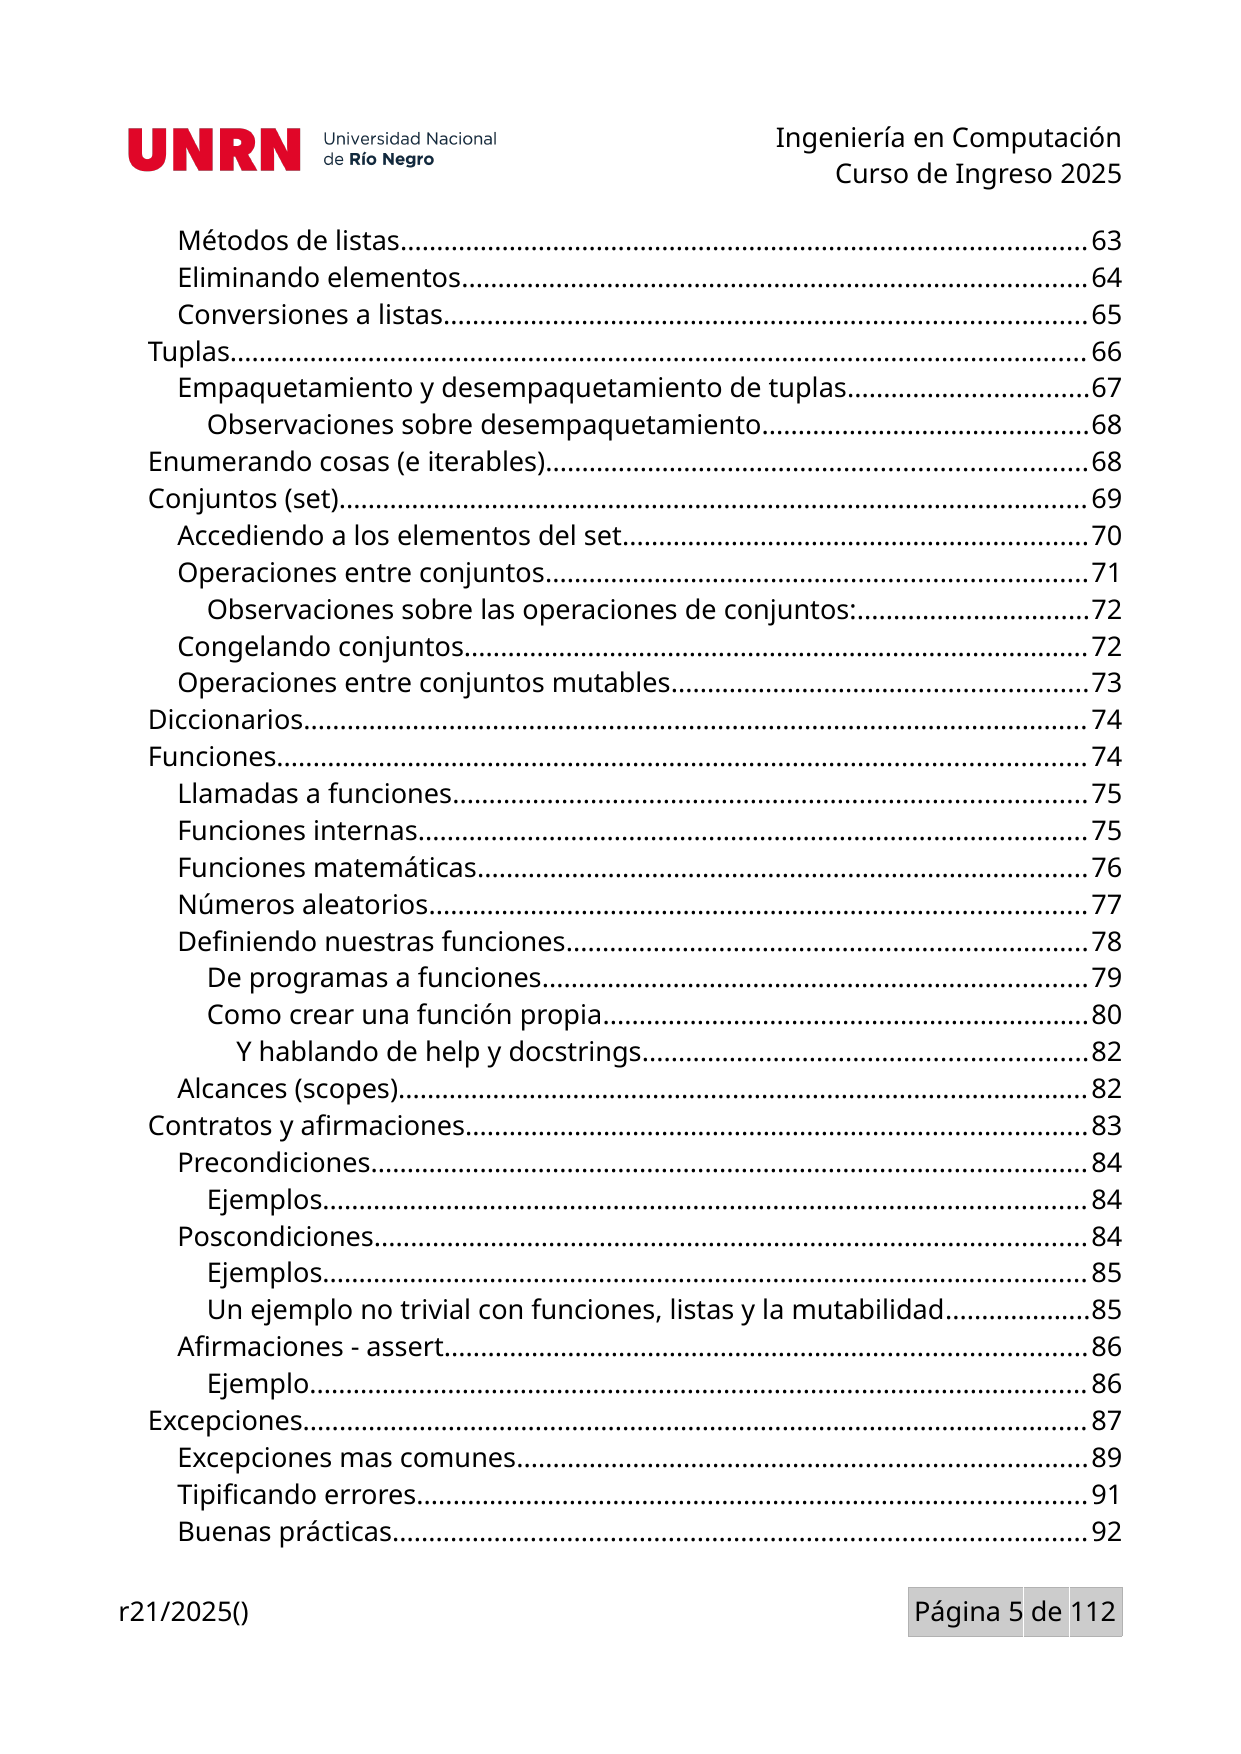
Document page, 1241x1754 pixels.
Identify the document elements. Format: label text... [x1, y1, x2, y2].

text Excepciones 87 [148, 1401, 1122, 1438]
text Ejemplos 85 [207, 1254, 1122, 1291]
text Números aleatorios 77 [177, 885, 1122, 922]
text Funciones 74 [148, 738, 1122, 774]
text Alcances (scopes) 82 [177, 1069, 1122, 1106]
text Y hablando de help y docstrings 82 [236, 1033, 1122, 1069]
text Contratos y afirmaciones 83 [148, 1106, 1122, 1143]
text Buenas prácticas 92 [177, 1512, 1122, 1549]
text Funciones internas 75 [177, 811, 1122, 848]
text Operaciones entre conjuntos 71 [177, 553, 1122, 590]
text Ejemplos 84 [207, 1180, 1122, 1217]
text Conjuntos (set) 69 [148, 479, 1122, 516]
text Poscondiciones 84 [177, 1217, 1122, 1254]
text Afirmaciones - assert 86 [177, 1328, 1122, 1364]
text Definiendo nuestras funciones 78 [177, 922, 1122, 959]
text Observaciones sobre desempaquetamiento 68 [207, 406, 1122, 443]
text Como crear una función propia 80 [207, 996, 1122, 1033]
text Excepciones mas comunes 89 [177, 1438, 1122, 1475]
text De programas a funciones 79 [207, 959, 1122, 996]
text Tuplas 66 [148, 332, 1122, 369]
text Ejemplo 86 [207, 1364, 1122, 1401]
text Diccionarios 74 [148, 701, 1122, 738]
text Operaciones entre conjuntos mutables 73 [177, 664, 1122, 701]
text Empaquetamiento y desempaquetamiento de tuplas 67 [177, 369, 1122, 406]
text Llamadas a funciones 75 [177, 774, 1122, 811]
text Conversiones a listas 65 [177, 295, 1122, 332]
text Funciones matemáticas 76 [177, 848, 1122, 885]
picture [118, 118, 505, 180]
text Enumerando cosas (e iterables) 68 [148, 443, 1122, 479]
text Precondiciones 84 [177, 1143, 1122, 1180]
text Observaciones sobre las operaciones de conjuntos: 72 [207, 590, 1122, 627]
text Métodos de listas 63 [177, 221, 1122, 258]
text Eliminando elementos 64 [177, 258, 1122, 295]
text Un ejemplo no trivial con funciones, listas y la mutabilidad 85 [207, 1291, 1122, 1328]
text Accediendo a los elementos del set 70 [177, 516, 1122, 553]
text Tipificando errores 91 [177, 1475, 1122, 1512]
text Congelando conjuntos 72 [177, 627, 1122, 664]
